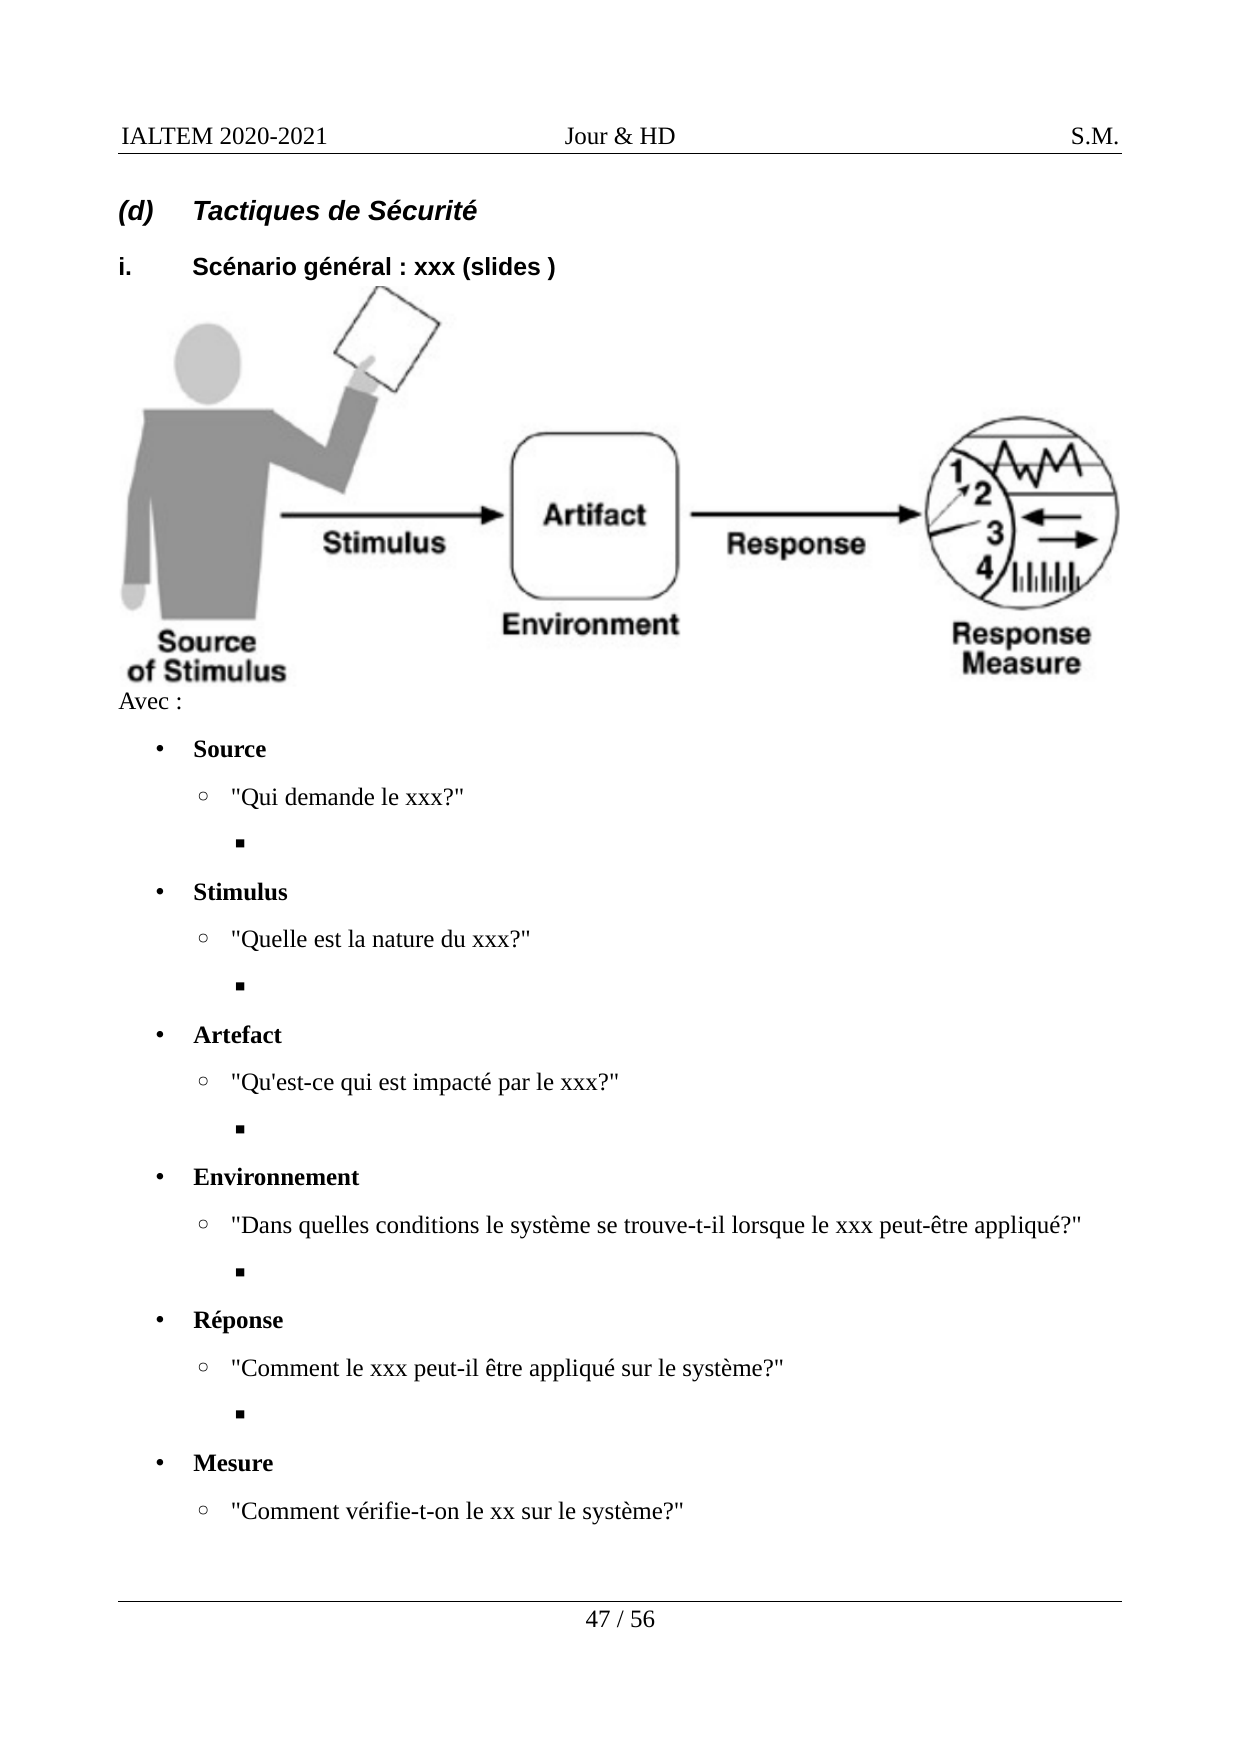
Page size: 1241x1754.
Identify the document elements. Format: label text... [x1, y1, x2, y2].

list Environnement [156, 1162, 1122, 1191]
list "Comment le xxx peut-il être appliqué sur le système?" [193, 1353, 1122, 1382]
list "Qu'est-ce qui est impacté par le xxx?" [193, 1067, 1122, 1096]
list Mesure [156, 1448, 1122, 1477]
list Stimulus [156, 877, 1122, 906]
list "Dans quelles conditions le système se trouve-t-il lorsque le xxx peut-être appliqué?" [193, 1210, 1122, 1239]
list "Qui demande le xxx?" [193, 782, 1122, 810]
list "Comment vérifie-t-on le xx sur le système?" [193, 1496, 1122, 1524]
text Avec : [118, 687, 1122, 715]
subtitle Scénario général : xxx (slides ) [118, 252, 1122, 280]
list "Quelle est la nature du xxx?" [193, 924, 1122, 953]
list Réponse [156, 1305, 1122, 1334]
list Source [156, 734, 1122, 763]
picture [118, 286, 1123, 687]
list Artefact [156, 1020, 1122, 1048]
subtitle Tactiques de Sécurité [118, 195, 1122, 227]
